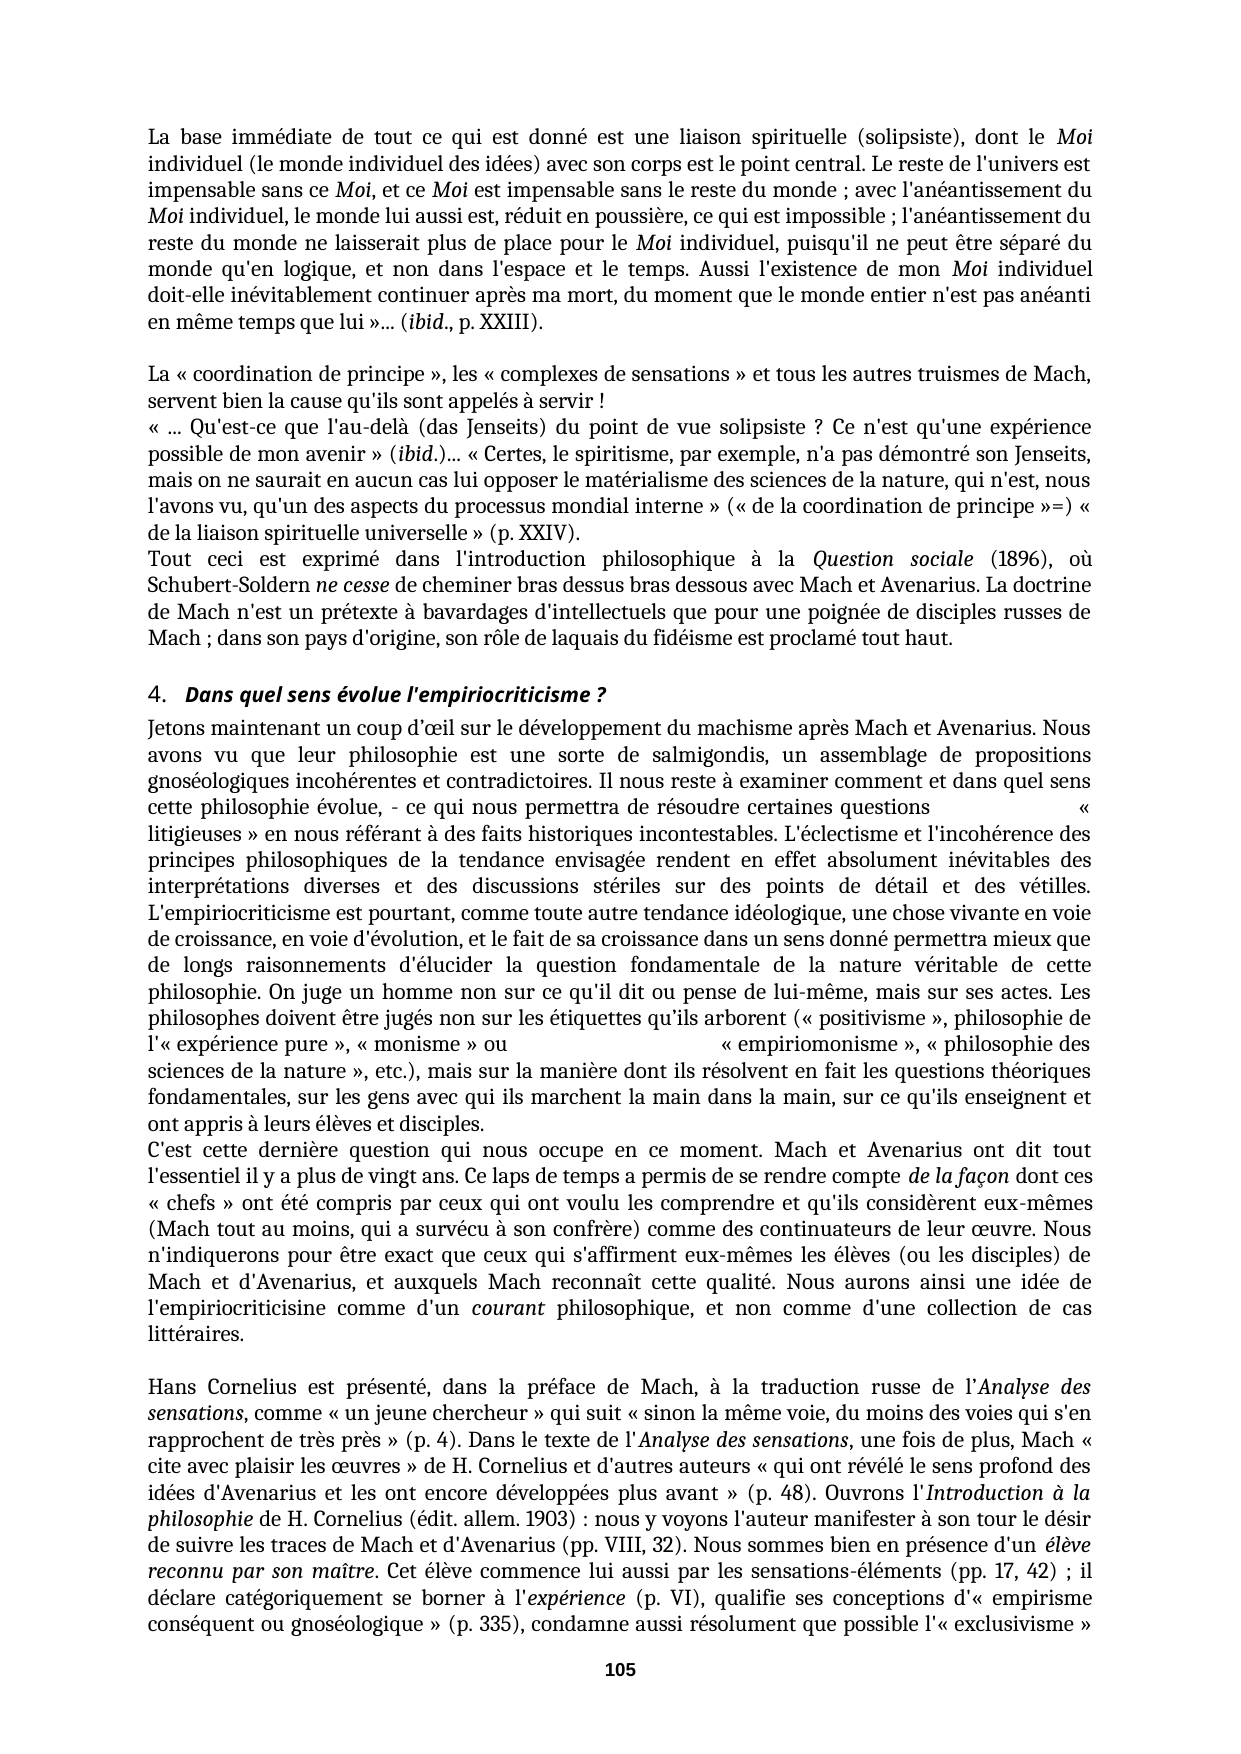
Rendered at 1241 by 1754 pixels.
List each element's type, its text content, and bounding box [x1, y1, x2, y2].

text La base immédiate de tout ce qui est donné est une liaison spirituelle (solipsiste), dont le Moi individuel (le monde individuel des idées) avec son corps est le point central. Le reste de l'univers est impensable sans ce Moi, et ce Moi est impensable sans le reste du monde ; avec l'anéantissement du Moi individuel, le monde lui aussi est, réduit en poussière, ce qui est impossible ; l'anéantissement du reste du monde ne laisserait plus de place pour le Moi individuel, puisqu'il ne peut être séparé du monde qu'en logique, et non dans l'espace et le temps. Aussi l'existence de mon Moi individuel doit‑elle inévitablement continuer après ma mort, du moment que le monde entier n'est pas anéanti en même temps que lui »... (ibid., p. XXIII). [148, 124, 1093, 335]
text Tout ceci est exprimé dans l'introduction philosophique à la Question sociale (1896), où Schubert‑Soldern ne cesse de cheminer bras dessus bras dessous avec Mach et Avenarius. La doctrine de Mach n'est un prétexte à bavardages d'intellectuels que pour une poignée de disciples russes de Mach ; dans son pays d'origine, son rôle de laquais du fidéisme est proclamé tout haut. [148, 546, 1093, 651]
text C'est cette dernière question qui nous occupe en ce moment. Mach et Avenarius ont dit tout l'essentiel il y a plus de vingt ans. Ce laps de temps a permis de se rendre compte de la façon dont ces « chefs » ont été compris par ceux qui ont voulu les comprendre et qu'ils considèrent eux‑mêmes (Mach tout au moins, qui a survécu à son confrère) comme des continuateurs de leur œuvre. Nous n'indiquerons pour être exact que ceux qui s'affirment eux-mêmes les élèves (ou les disciples) de Mach et d'Avenarius, et auxquels Mach reconnaît cette qualité. Nous aurons ainsi une idée de l'empiriocriticisine comme d'un courant philosophique, et non comme d'une collection de cas littéraires. [148, 1137, 1093, 1347]
text La « coordination de principe », les « complexes de sensations » et tous les autres truismes de Mach, servent bien la cause qu'ils sont appelés à servir ! [148, 361, 1093, 414]
text Jetons maintenant un coup d’œil sur le développement du machisme après Mach et Avenarius. Nous avons vu que leur philosophie est une sorte de salmigondis, un assemblage de propositions gnoséologiques incohérentes et contradictoires. Il nous reste à examiner comment et dans quel sens cette philosophie évolue, ‑ ce qui nous permettra de résoudre certaines questions « litigieuses » en nous référant à des faits historiques incontestables. L'éclectisme et l'incohérence des principes philosophiques de la tendance envisagée rendent en effet absolument inévitables des interprétations diverses et des discussions stériles sur des points de détail et des vétilles. L'empiriocriticisme est pourtant, comme toute autre tendance idéologique, une chose vivante en voie de croissance, en voie d'évolution, et le fait de sa croissance dans un sens donné permettra mieux que de longs raisonnements d'élucider la question fondamentale de la nature véritable de cette philosophie. On juge un homme non sur ce qu'il dit ou pense de lui-même, mais sur ses actes. Les philosophes doivent être jugés non sur les étiquettes qu’ils arborent (« positivisme », philosophie de l'« expérience pure », « monisme » ou « empiriomonisme », « philosophie des sciences de la nature », etc.), mais sur la manière dont ils résolvent en fait les questions théoriques fondamentales, sur les gens avec qui ils marchent la main dans la main, sur ce qu'ils enseignent et ont appris à leurs élèves et disciples. [148, 715, 1093, 1137]
text « ... Qu'est‑ce que l'au‑delà (das Jenseits) du point de vue solipsiste ? Ce n'est qu'une expérience possible de mon avenir » (ibid.)... « Certes, le spiritisme, par exemple, n'a pas démontré son Jenseits, mais on ne saurait en aucun cas lui opposer le matérialisme des sciences de la nature, qui n'est, nous l'avons vu, qu'un des aspects du processus mondial interne » (« de la coordination de principe »=) « de la liaison spirituelle universelle » (p. XXIV). [148, 414, 1093, 546]
text Hans Cornelius est présenté, dans la préface de Mach, à la traduction russe de l’Analyse des sensations, comme « un jeune chercheur » qui suit « sinon la même voie, du moins des voies qui s'en rapprochent de très près » (p. 4). Dans le texte de l'Analyse des sensations, une fois de plus, Mach « cite avec plaisir les œuvres » de H. Cornelius et d'autres auteurs « qui ont révélé le sens profond des idées d'Avenarius et les ont encore développées plus avant » (p. 48). Ouvrons l'Introduction à la philosophie de H. Cornelius (édit. allem. 1903) : nous y voyons l'auteur manifester à son tour le désir de suivre les traces de Mach et d'Avenarius (pp. VIII, 32). Nous sommes bien en présence d'un élève reconnu par son maître. Cet élève commence lui aussi par les sensations‑éléments (pp. 17, 42) ; il déclare catégoriquement se borner à l'expérience (p. VI), qualifie ses conceptions d'« empirisme conséquent ou gnoséologique » (p. 335), condamne aussi résolument que possible l'« exclusivisme » [148, 1374, 1093, 1637]
subtitle Dans quel sens évolue l'empiriocriticisme ? [148, 677, 1093, 709]
